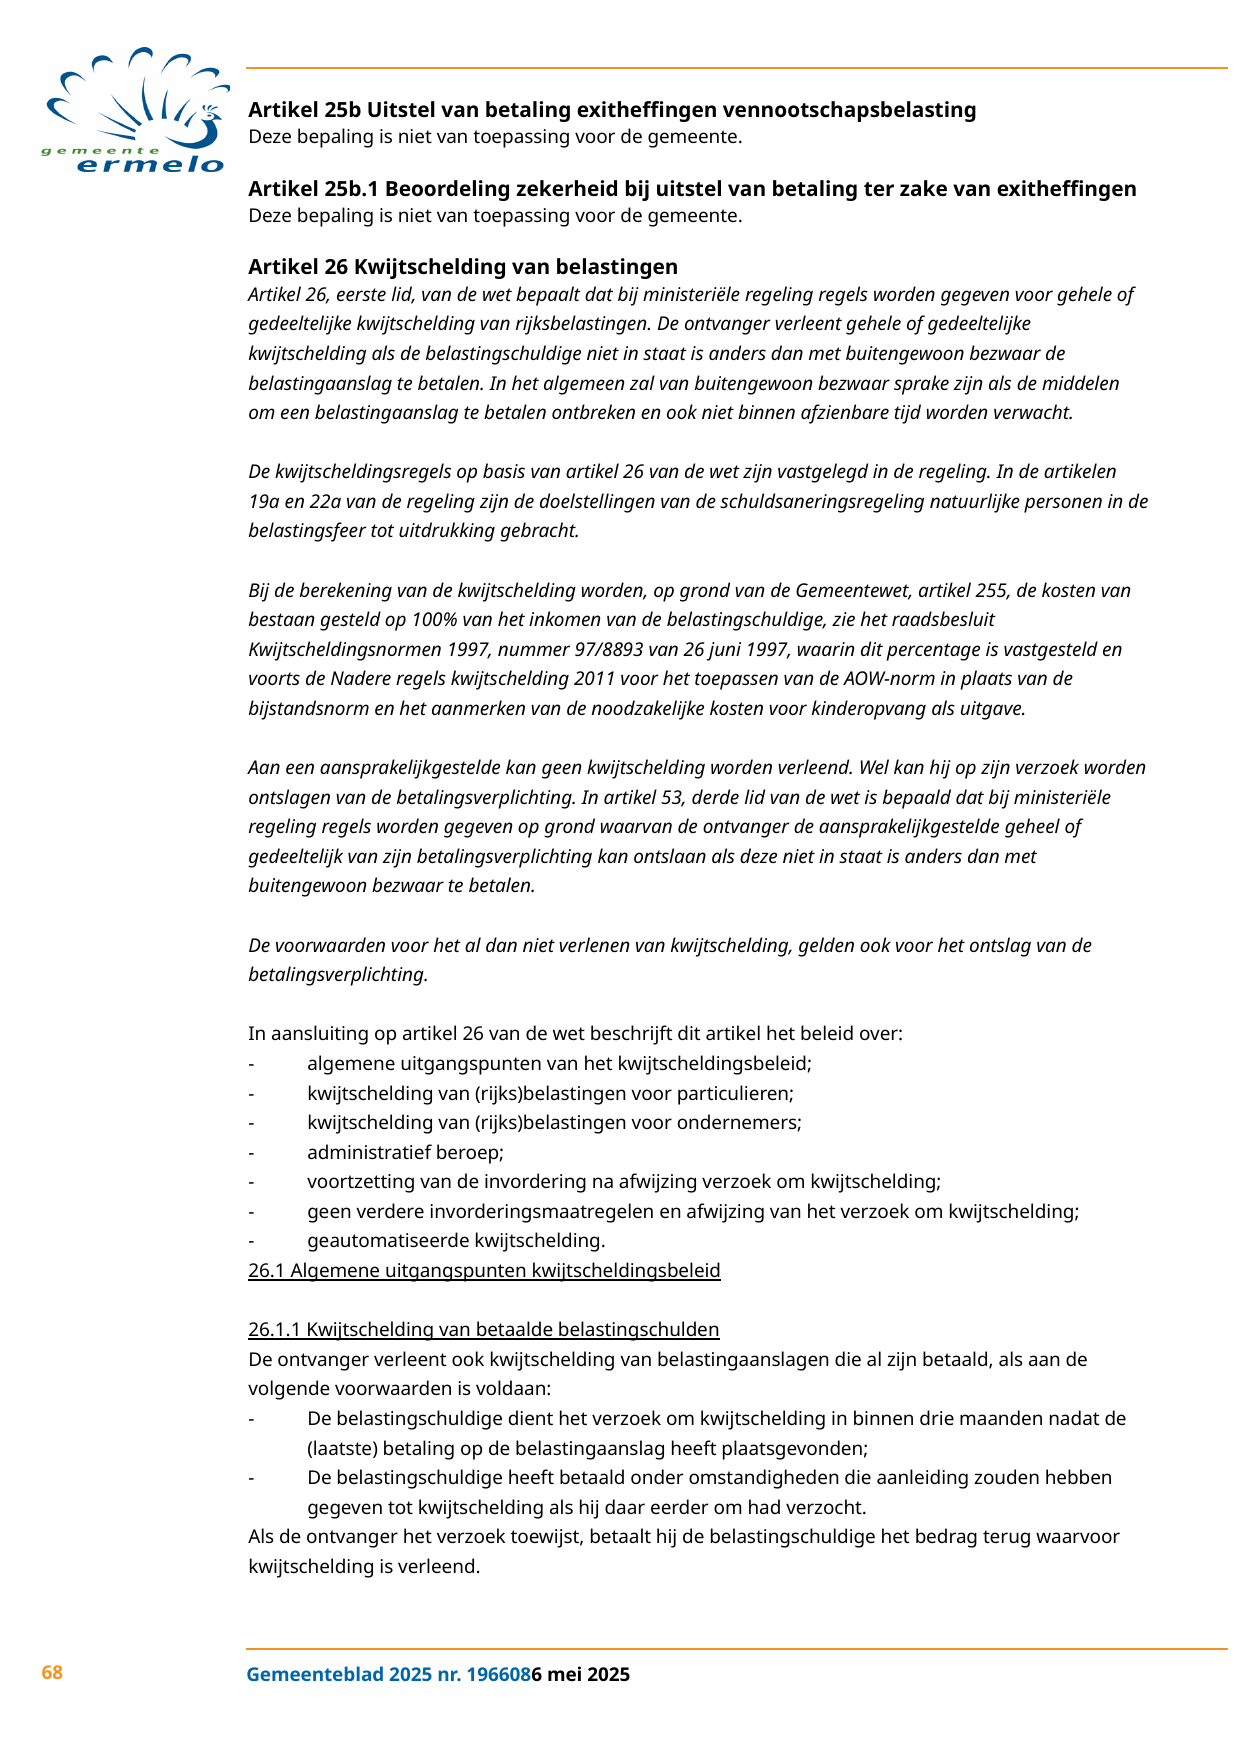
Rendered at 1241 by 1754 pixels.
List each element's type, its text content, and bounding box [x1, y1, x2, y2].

text 26.1 Algemene uitgangspunten kwijtscheldingsbeleid [248, 1257, 1152, 1283]
text Artikel 26, eerste lid, van de wet bepaalt dat bij ministeriële regeling regels worden gegeven voor gehele of gedeeltelijke kwijtschelding van rijksbelastingen. De ontvanger verleent gehele of gedeeltelijke kwijtschelding als de belastingschuldige niet in staat is anders dan met buitengewoon bezwaar de belastingaanslag te betalen. In het algemeen zal van buitengewoon bezwaar sprake zijn als de middelen om een belastingaanslag te betalen ontbreken en ook niet binnen afzienbare tijd worden verwacht. [248, 281, 1152, 425]
list kwijtschelding van (rijks)belastingen voor particulieren; [248, 1080, 1152, 1105]
list algemene uitgangspunten van het kwijtscheldingsbeleid; [248, 1050, 1152, 1076]
text Aan een aansprakelijkgestelde kan geen kwijtschelding worden verleend. Wel kan hij op zijn verzoek worden ontslagen van de betalingsverplichting. In artikel 53, derde lid van de wet is bepaald dat bij ministeriële regeling regels worden gegeven op grond waarvan de ontvanger de aansprakelijkgestelde geheel of gedeeltelijk van zijn betalingsverplichting kan ontslaan als deze niet in staat is anders dan met buitengewoon bezwaar te betalen. [248, 754, 1152, 898]
text Deze bepaling is niet van toepassing voor de gemeente. [248, 123, 1152, 149]
text 26.1.1 Kwijtschelding van betaalde belastingschulden [248, 1316, 1152, 1342]
list administratief beroep; [248, 1139, 1152, 1164]
list geautomatiseerde kwijtschelding. [248, 1228, 1152, 1253]
text Bij de berekening van de kwijtschelding worden, op grond van de Gemeentewet, artikel 255, de kosten van bestaan gesteld op 100% van het inkomen van de belastingschuldige, zie het raadsbesluit Kwijtscheldingsnormen 1997, nummer 97/8893 van 26 juni 1997, waarin dit percentage is vastgesteld en voorts de Nadere regels kwijtschelding 2011 voor het toepassen van de AOW-norm in plaats van de bijstandsnorm en het aanmerken van de noodzakelijke kosten voor kinderopvang als uitgave. [248, 577, 1152, 721]
text Als de ontvanger het verzoek toewijst, betaalt hij de belastingschuldige het bedrag terug waarvoor kwijtschelding is verleend. [248, 1523, 1152, 1579]
text Deze bepaling is niet van toepassing voor de gemeente. [248, 202, 1152, 228]
list geen verdere invorderingsmaatregelen en afwijzing van het verzoek om kwijtschelding; [248, 1198, 1152, 1224]
text In aansluiting op artikel 26 van de wet beschrijft dit artikel het beleid over: [248, 1021, 1152, 1046]
text De kwijtscheldingsregels op basis van artikel 26 van de wet zijn vastgelegd in de regeling. In de artikelen 19a en 22a van de regeling zijn de doelstellingen van de schuldsaneringsregeling natuurlijke personen in de belastingsfeer tot uitdrukking gebracht. [248, 458, 1152, 543]
text Artikel 25b Uitstel van betaling exitheffingen vennootschapsbelasting [248, 95, 1152, 123]
text De ontvanger verleent ook kwijtschelding van belastingaanslagen die al zijn betaald, als aan de volgende voorwaarden is voldaan: [248, 1346, 1152, 1401]
list voortzetting van de invordering na afwijzing verzoek om kwijtschelding; [248, 1168, 1152, 1194]
picture [41, 47, 231, 172]
list kwijtschelding van (rijks)belastingen voor ondernemers; [248, 1109, 1152, 1135]
list De belastingschuldige heeft betaald onder omstandigheden die aanleiding zouden hebben gegeven tot kwijtschelding als hij daar eerder om had verzocht. [248, 1464, 1152, 1519]
list De belastingschuldige dient het verzoek om kwijtschelding in binnen drie maanden nadat de (laatste) betaling op de belastingaanslag heeft plaatsgevonden; [248, 1405, 1152, 1460]
text De voorwaarden voor het al dan niet verlenen van kwijtschelding, gelden ook voor het ontslag van de betalingsverplichting. [248, 932, 1152, 987]
text Artikel 26 Kwijtschelding van belastingen [248, 252, 1152, 281]
text Artikel 25b.1 Beoordeling zekerheid bij uitstel van betaling ter zake van exitheffingen [248, 174, 1152, 202]
